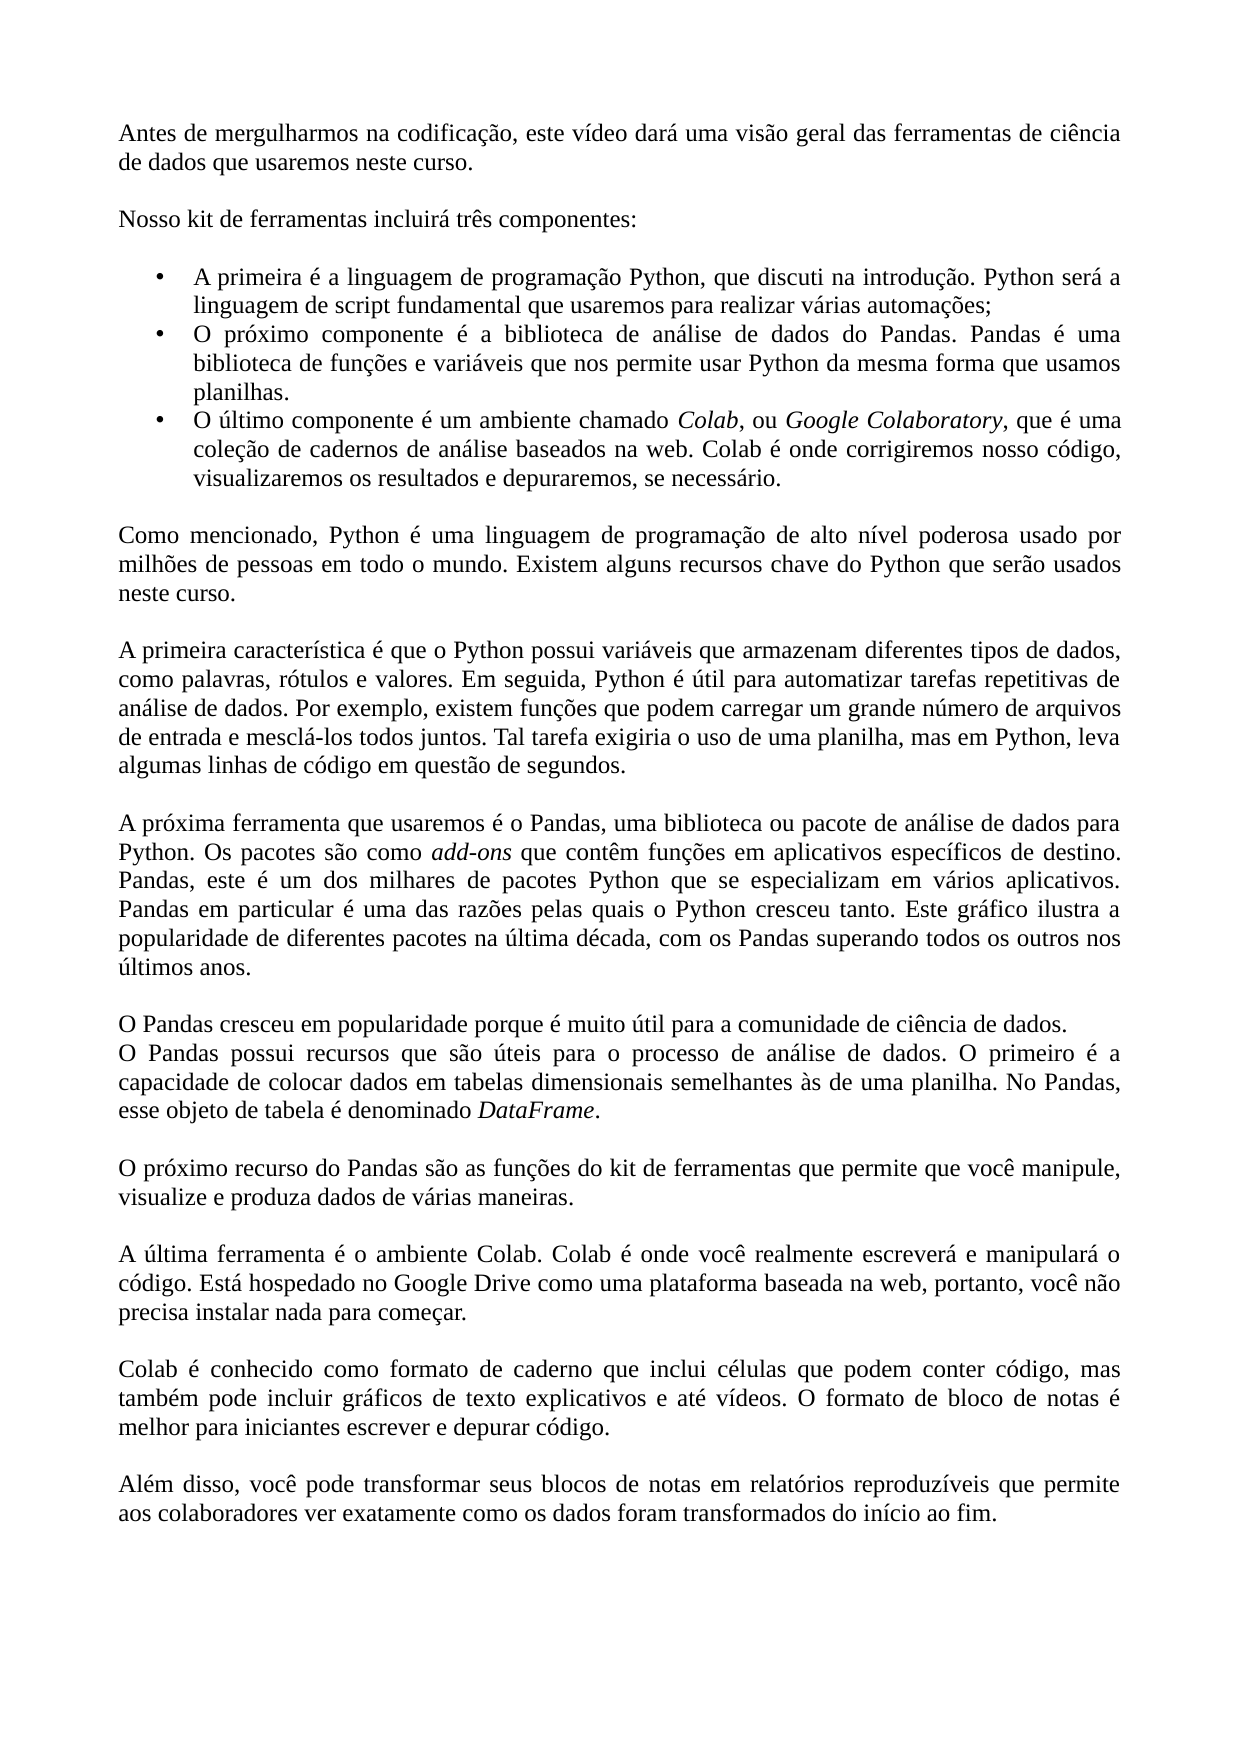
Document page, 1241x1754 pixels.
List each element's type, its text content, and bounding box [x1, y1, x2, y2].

list A primeira é a linguagem de programação Python, que discuti na introdução. Python será a linguagem de script fundamental que usaremos para realizar várias automações; [156, 262, 1122, 319]
text A próxima ferramenta que usaremos é o Pandas, uma biblioteca ou pacote de análise de dados para Python. Os pacotes são como add-ons que contêm funções em aplicativos específicos de destino. Pandas, este é um dos milhares de pacotes Python que se especializam em vários aplicativos. Pandas em particular é uma das razões pelas quais o Python cresceu tanto. Este gráfico ilustra a popularidade de diferentes pacotes na última década, com os Pandas superando todos os outros nos últimos anos. [118, 808, 1122, 981]
list O último componente é um ambiente chamado Colab, ou Google Colaboratory, que é uma coleção de cadernos de análise baseados na web. Colab é onde corrigiremos nosso código, visualizaremos os resultados e depuraremos, se necessário. [156, 406, 1122, 492]
text Como mencionado, Python é uma linguagem de programação de alto nível poderosa usado por milhões de pessoas em todo o mundo. Existem alguns recursos chave do Python que serão usados neste curso. [118, 521, 1122, 607]
text O próximo recurso do Pandas são as funções do kit de ferramentas que permite que você manipule, visualize e produza dados de várias maneiras. [118, 1153, 1122, 1211]
list O próximo componente é a biblioteca de análise de dados do Pandas. Pandas é uma biblioteca de funções e variáveis que nos permite usar Python da mesma forma que usamos planilhas. [156, 319, 1122, 406]
text Colab é conhecido como formato de caderno que inclui células que podem conter código, mas também pode incluir gráficos de texto explicativos e até vídeos. O formato de bloco de notas é melhor para iniciantes escrever e depurar código. [118, 1354, 1122, 1441]
text O Pandas possui recursos que são úteis para o processo de análise de dados. O primeiro é a capacidade de colocar dados em tabelas dimensionais semelhantes às de uma planilha. No Pandas, esse objeto de tabela é denominado DataFrame. [118, 1038, 1122, 1124]
text O Pandas cresceu em popularidade porque é muito útil para a comunidade de ciência de dados. [118, 1009, 1122, 1038]
text A última ferramenta é o ambiente Colab. Colab é onde você realmente escreverá e manipulará o código. Está hospedado no Google Drive como uma plataforma baseada na web, portanto, você não precisa instalar nada para começar. [118, 1239, 1122, 1326]
text Antes de mergulharmos na codificação, este vídeo dará uma visão geral das ferramentas de ciência de dados que usaremos neste curso. [118, 118, 1122, 176]
text Nosso kit de ferramentas incluirá três componentes: [118, 204, 1122, 233]
text A primeira característica é que o Python possui variáveis que armazenam diferentes tipos de dados, como palavras, rótulos e valores. Em seguida, Python é útil para automatizar tarefas repetitivas de análise de dados. Por exemplo, existem funções que podem carregar um grande número de arquivos de entrada e mesclá-los todos juntos. Tal tarefa exigiria o uso de uma planilha, mas em Python, leva algumas linhas de código em questão de segundos. [118, 636, 1122, 779]
text Além disso, você pode transformar seus blocos de notas em relatórios reproduzíveis que permite aos colaboradores ver exatamente como os dados foram transformados do início ao fim. [118, 1469, 1122, 1527]
